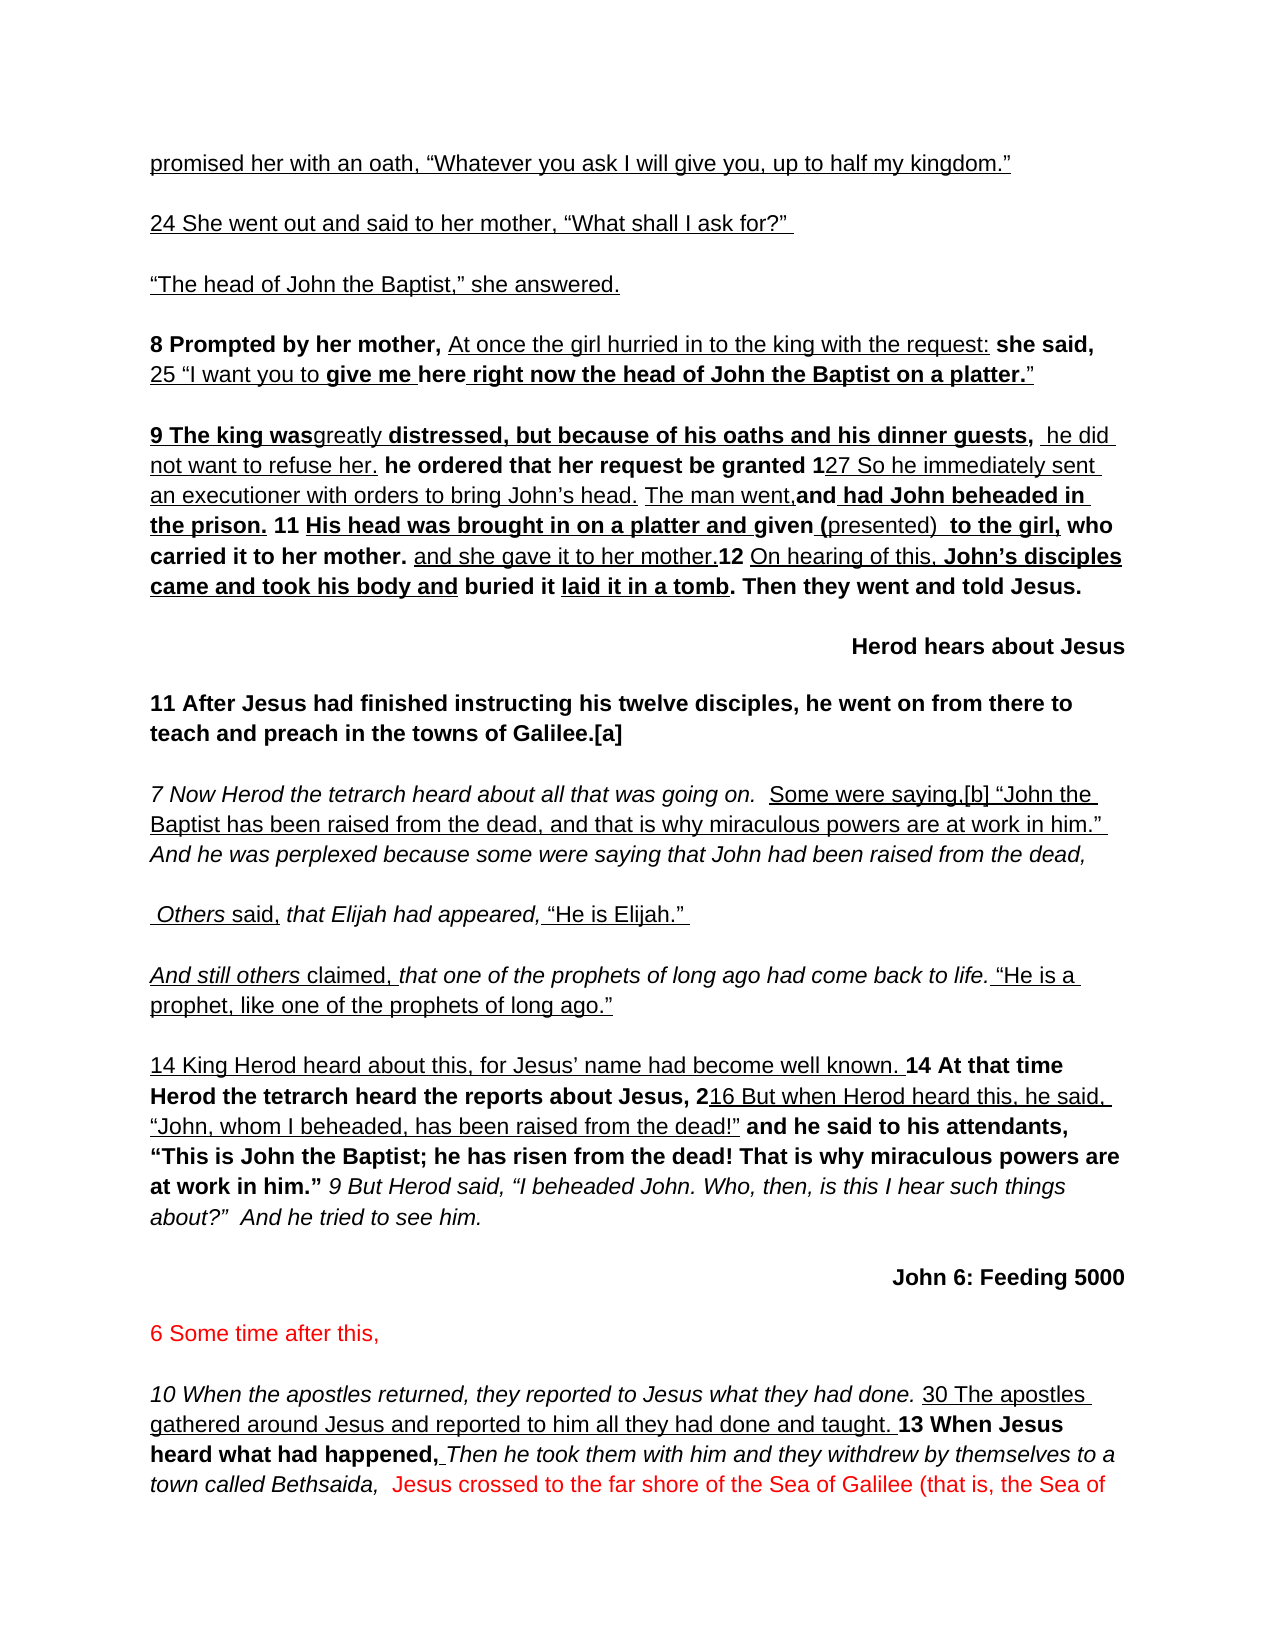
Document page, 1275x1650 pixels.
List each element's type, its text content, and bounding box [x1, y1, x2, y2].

text And still others claimed, that one of the prophets of long ago had come back to life. “He is a prophet, like one of the prophets of long ago.” [150, 962, 1125, 1018]
text 7 Now Herod the tetrarch heard about all that was going on. Some were saying,[b] “John the Baptist has been raised from the dead, and that is why miraculous powers are at work in him.” And he was perplexed because some were saying that John had been raised from the dead, [150, 781, 1125, 867]
text 24 She went out and said to her mother, “What shall I ask for?” [150, 210, 1125, 237]
text “The head of John the Baptist,” she answered. [150, 271, 1125, 297]
text 9 The king wasgreatly distressed, but because of his oaths and his dinner guests, he did not want to refuse her. he ordered that her request be granted 127 So he immediately sent an executioner with orders to bring John’s head. The man went,and had John beheaded in the prison. 11 His head was brought in on a platter and given (presented) to the girl, who carried it to her mother. and she gave it to her mother.12 On hearing of this, John’s disciples came and took his body and buried it laid it in a tomb. Then they went and told Jesus. [150, 422, 1125, 599]
text 8 Prompted by her mother, At once the girl hurried in to the king with the request: she said, 25 “I want you to give me here right now the head of John the Baptist on a platter.” [150, 331, 1125, 388]
text promised her with an oath, “Whatever you ask I will give you, up to half my kingdom.” [150, 150, 1125, 176]
subtitle Herod hears about Jesus [150, 633, 1125, 660]
text Others said, that Elijah had appeared, “He is Elijah.” [150, 901, 1125, 928]
subtitle John 6: Feeding 5000 [150, 1264, 1125, 1290]
text 6 Some time after this, [150, 1320, 1125, 1347]
text 11 After Jesus had finished instructing his twelve disciples, he went on from there to teach and preach in the towns of Galilee.[a] [150, 690, 1125, 746]
text 10 When the apostles returned, they reported to Jesus what they had done. 30 The apostles gathered around Jesus and reported to him all they had done and taught. 13 When Jesus heard what had happened, Then he took them with him and they withdrew by themselves to a town called Bethsaida, Jesus crossed to the far shore of the Sea of Galilee (that is, the Sea of [150, 1381, 1125, 1498]
text 14 King Herod heard about this, for Jesus’ name had become well known. 14 At that time Herod the tetrarch heard the reports about Jesus, 216 But when Herod heard this, he said, “John, whom I beheaded, has been raised from the dead!” and he said to his attendants, “This is John the Baptist; he has risen from the dead! That is why miraculous powers are at work in him.” 9 But Herod said, “I beheaded John. Who, then, is this I hear such things about?” And he tried to see him. [150, 1052, 1125, 1230]
